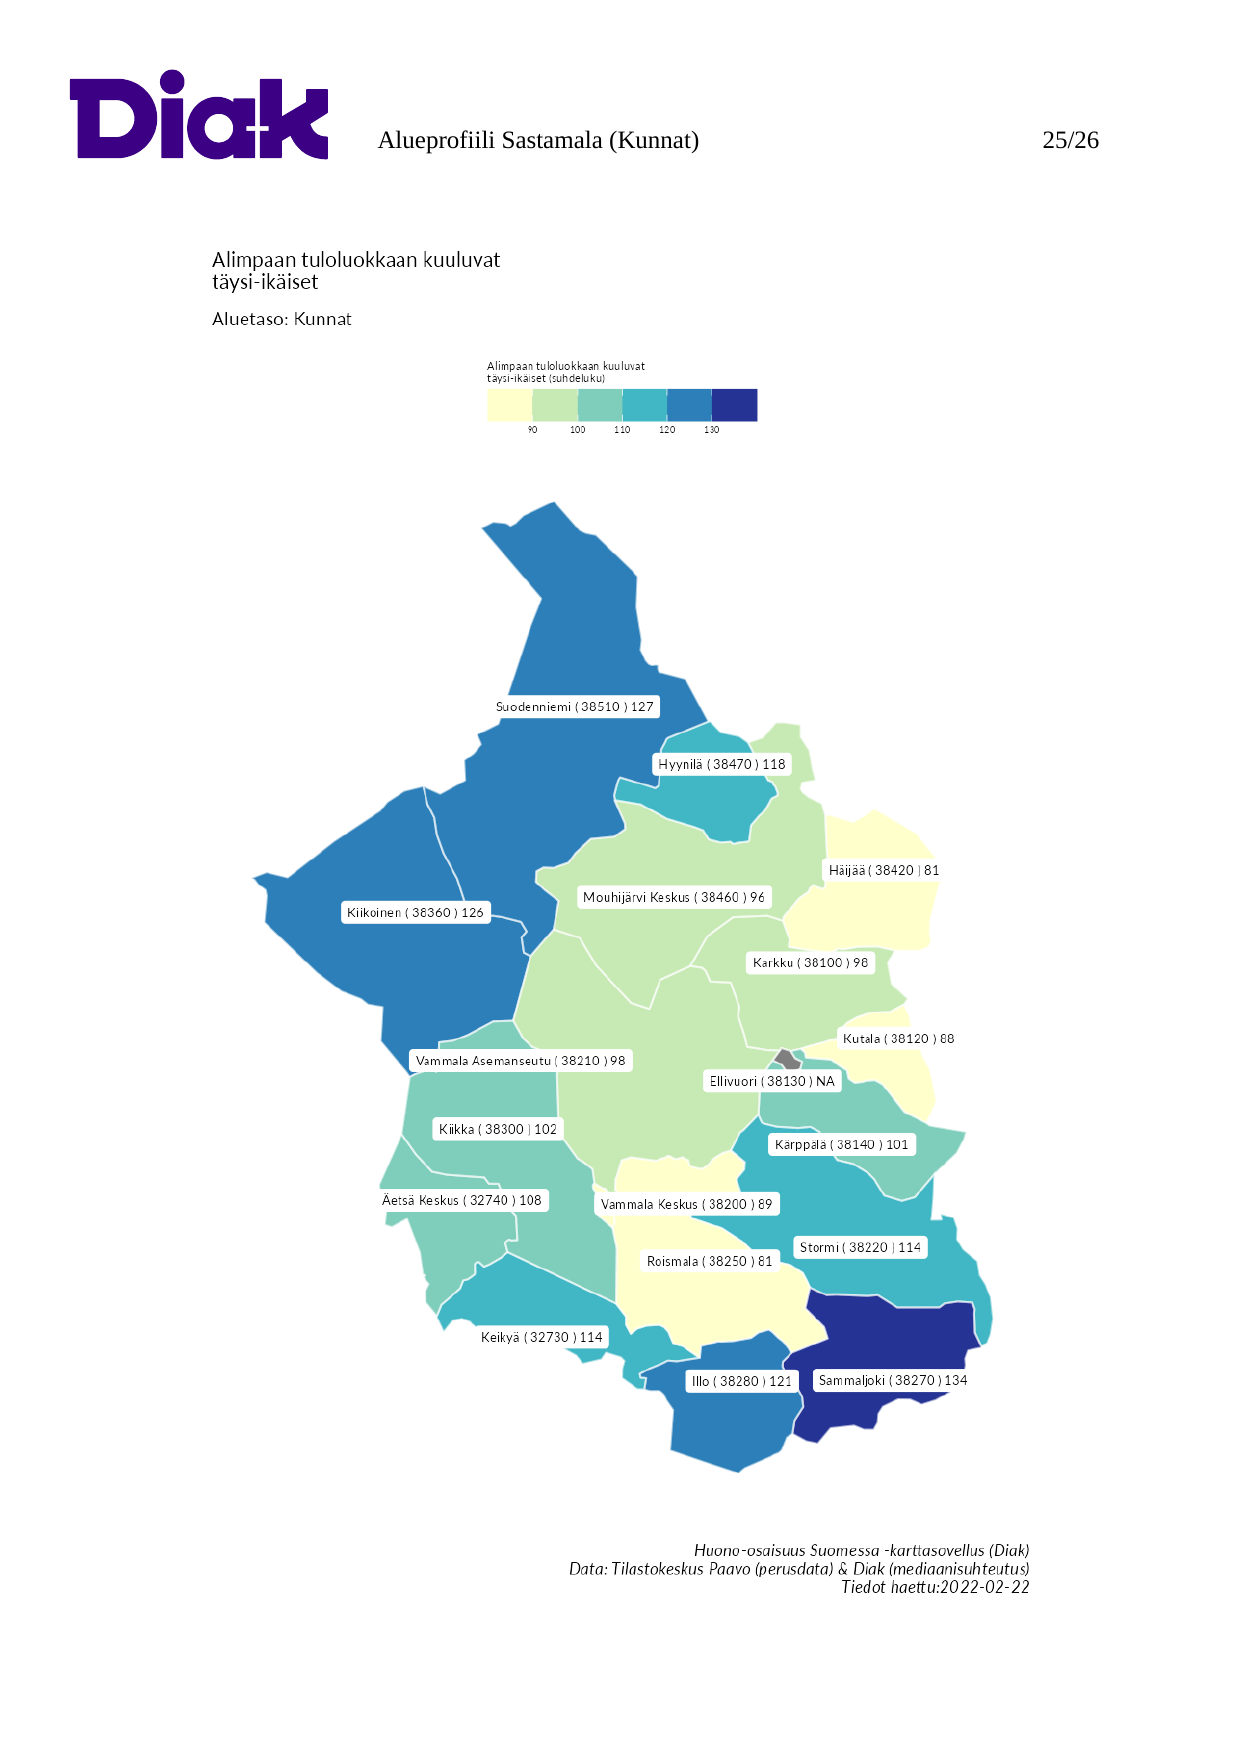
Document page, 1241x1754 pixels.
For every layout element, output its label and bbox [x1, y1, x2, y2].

picture [61, 196, 1179, 1651]
